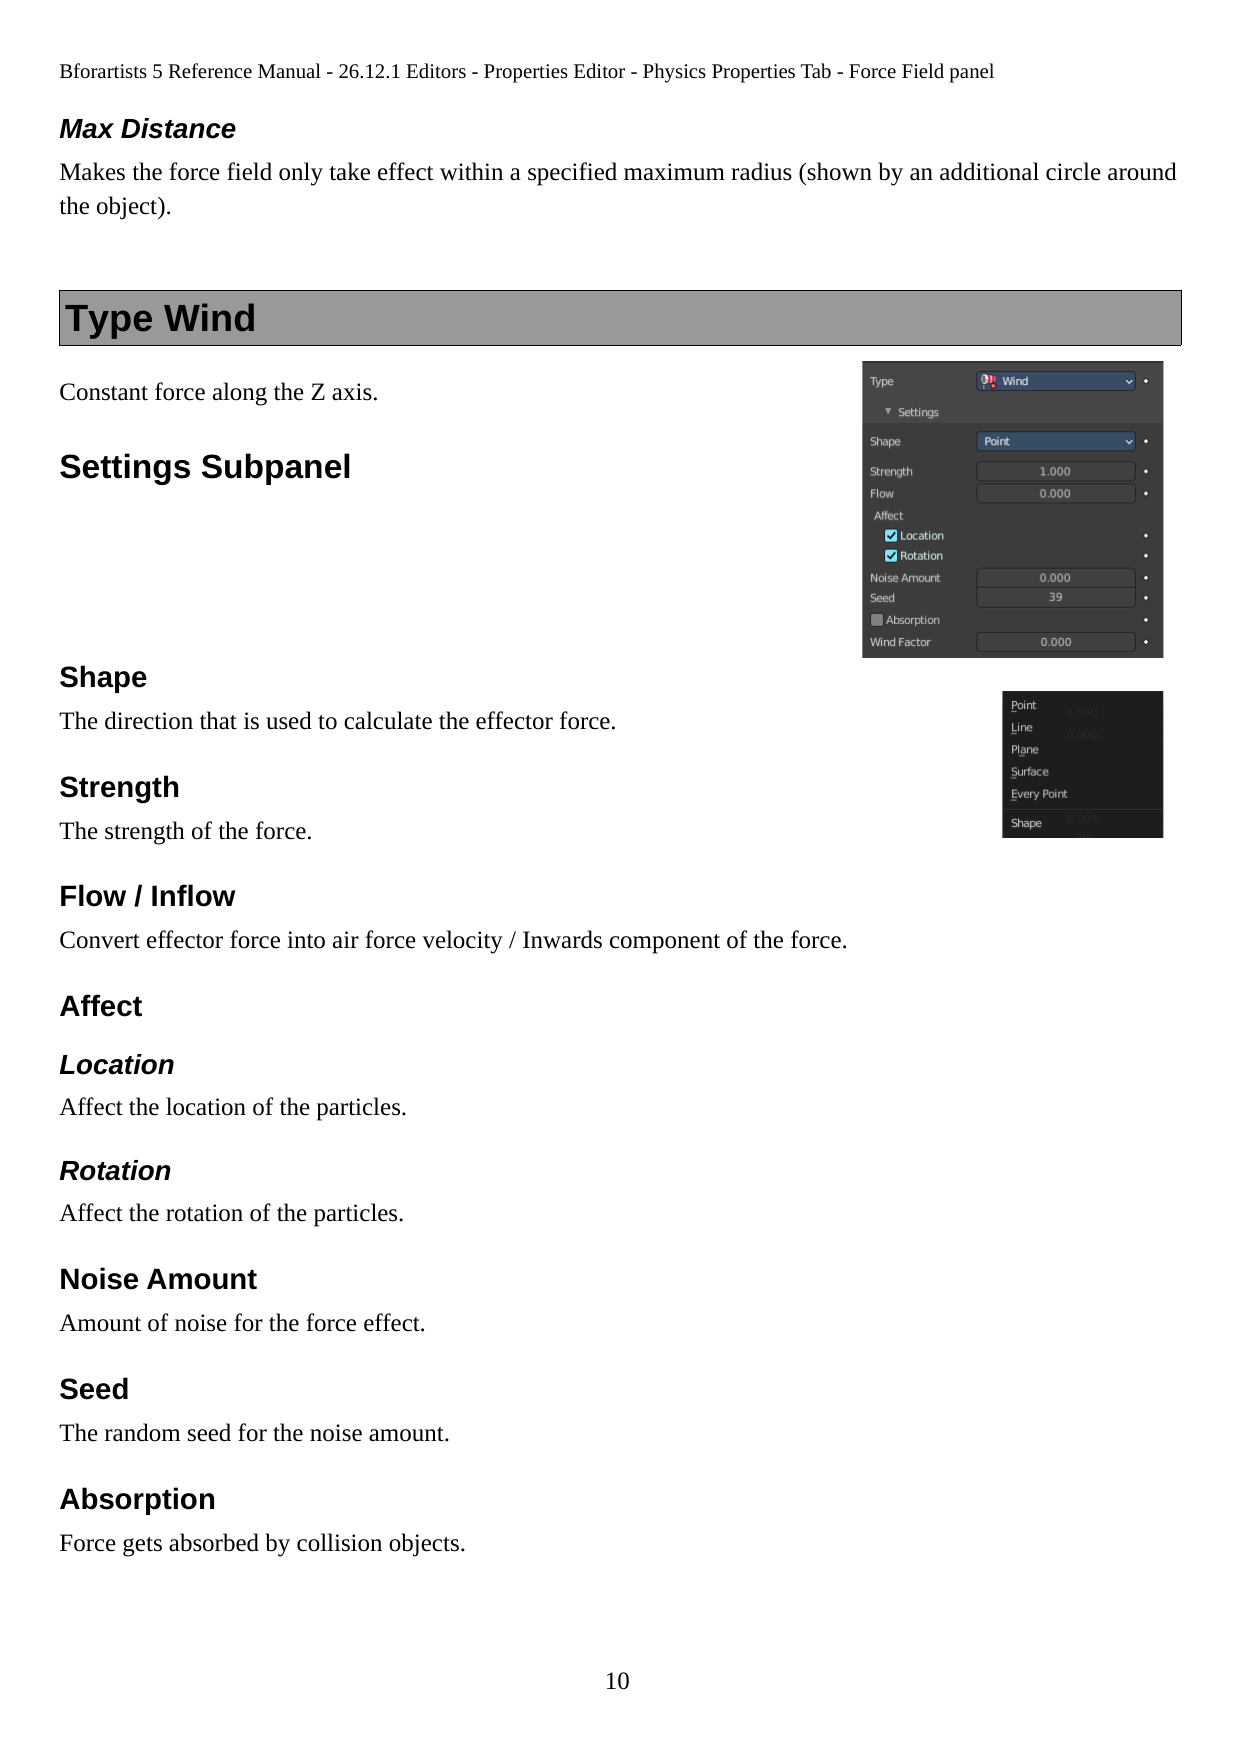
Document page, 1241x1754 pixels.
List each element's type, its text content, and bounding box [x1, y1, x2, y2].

subtitle Max Distance [59, 113, 1181, 144]
text Constant force along the Z axis. [59, 377, 862, 406]
picture [1002, 691, 1164, 838]
subtitle Rotation [59, 1154, 1181, 1186]
text The direction that is used to calculate the effector force. [59, 706, 1002, 734]
table_header Type Wind [60, 291, 1181, 345]
text Amount of noise for the force effect. [59, 1308, 1181, 1337]
subtitle Location [59, 1048, 1181, 1080]
subtitle Affect [59, 989, 1181, 1023]
subtitle Seed [59, 1372, 1181, 1406]
text The random seed for the noise amount. [59, 1418, 1181, 1447]
subtitle Settings Subpanel [59, 447, 862, 485]
text The strength of the force. [59, 816, 1181, 844]
subtitle Shape [59, 659, 1181, 693]
subtitle [1164, 447, 1181, 485]
text Affect the location of the particles. [59, 1092, 1181, 1121]
subtitle [1164, 769, 1181, 803]
text Makes the force field only take effect within a specified maximum radius (shown by an additional circle around the object). [59, 157, 1181, 220]
subtitle Flow / Inflow [59, 879, 1181, 913]
text Affect the rotation of the particles. [59, 1198, 1181, 1227]
subtitle Noise Amount [59, 1262, 1181, 1296]
subtitle Strength [59, 769, 1002, 803]
picture [862, 361, 1164, 658]
subtitle Absorption [59, 1482, 1181, 1516]
text Force gets absorbed by collision objects. [59, 1528, 1181, 1557]
text Convert effector force into air force velocity / Inwards component of the force. [59, 926, 1181, 954]
